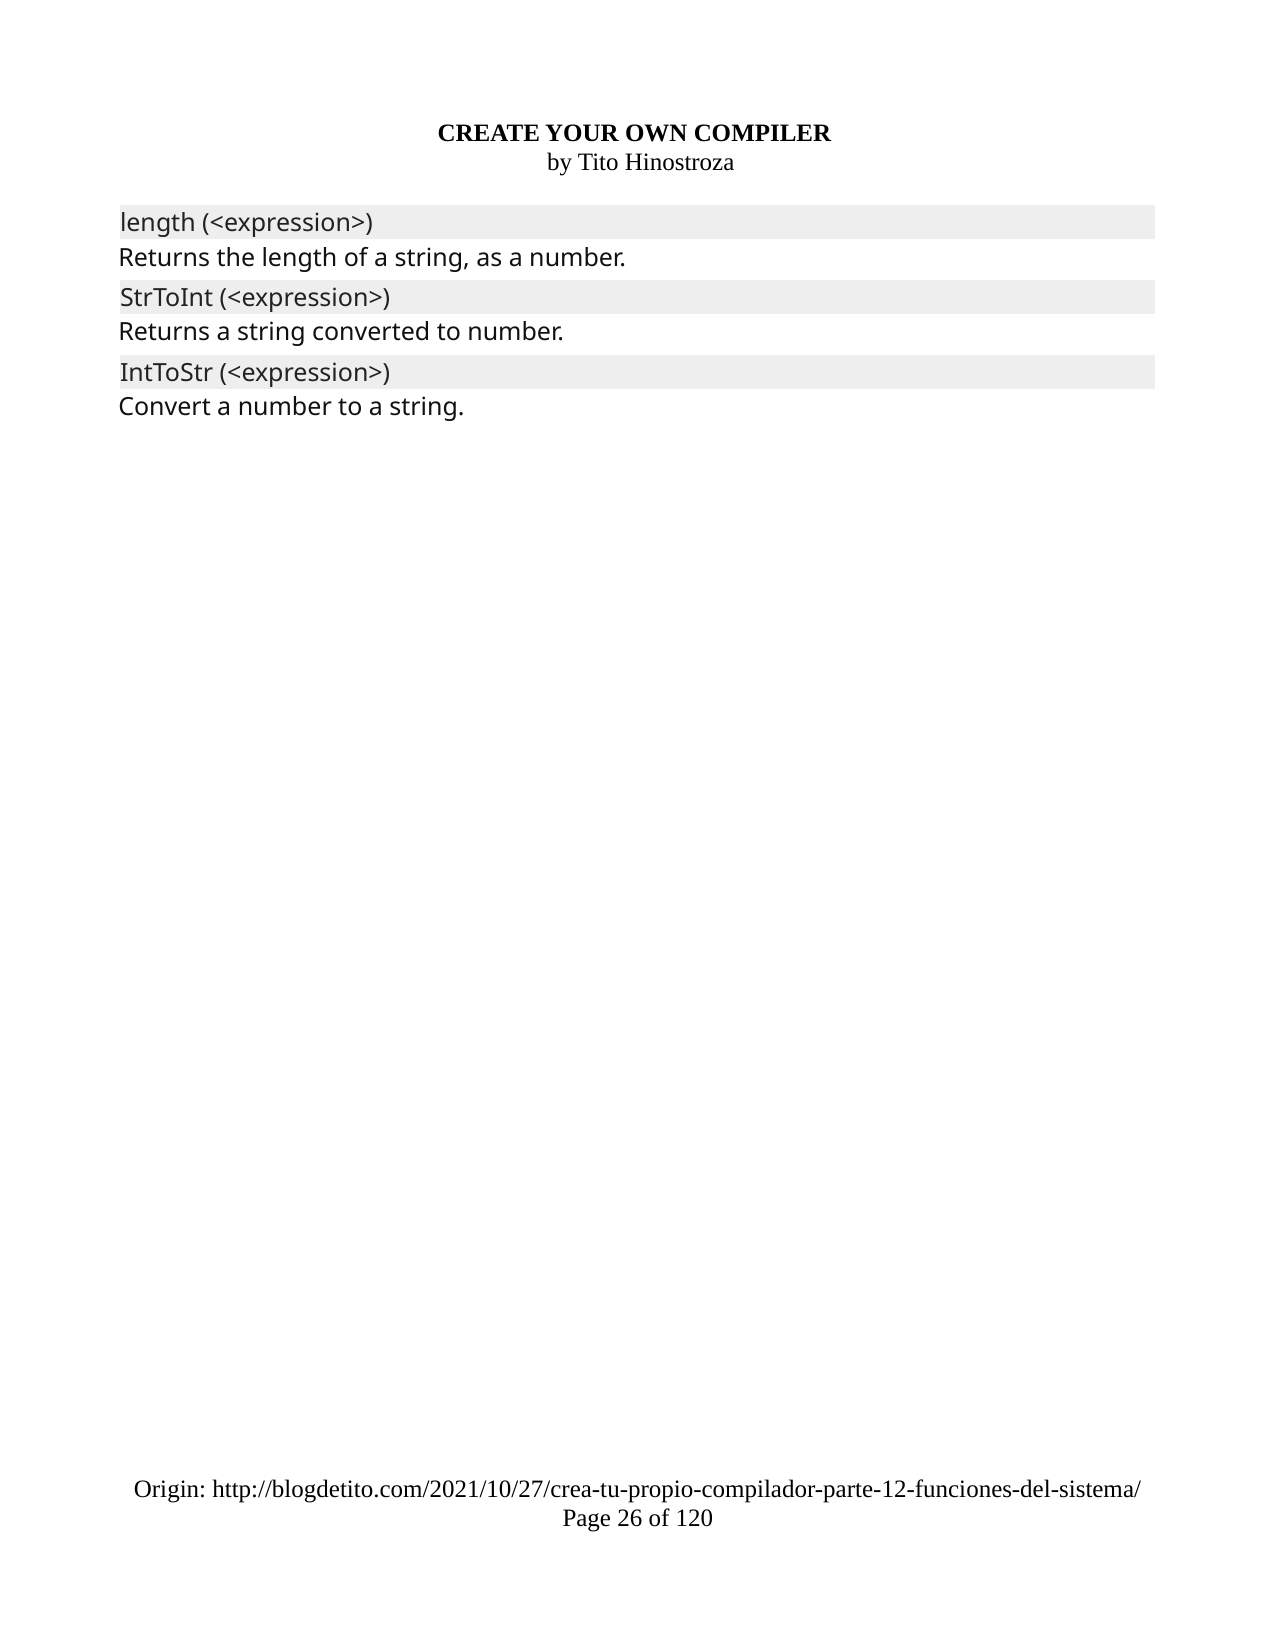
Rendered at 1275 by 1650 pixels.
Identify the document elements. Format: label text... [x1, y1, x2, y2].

text Convert a number to a string. [118, 389, 1157, 423]
text IntToStr (<expression>) [120, 355, 1155, 389]
text length (<expression>) [120, 205, 1155, 239]
text Returns the length of a string, as a number. [118, 239, 1157, 273]
text StrToInt (<expression>) [120, 280, 1155, 314]
text Returns a string converted to number. [118, 314, 1157, 348]
